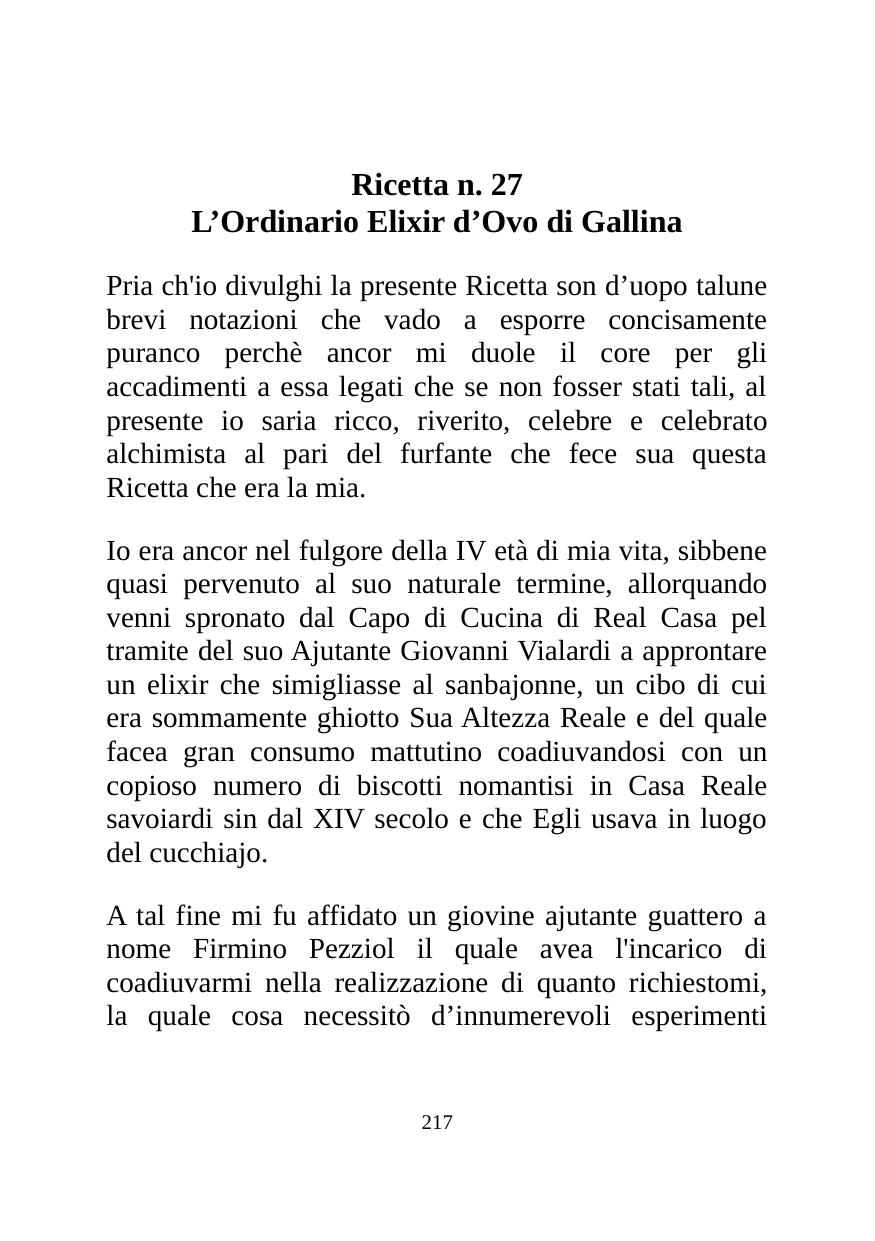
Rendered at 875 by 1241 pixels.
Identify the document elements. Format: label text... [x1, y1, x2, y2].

text Pria ch'io divulghi la presente Ricetta son d’uopo talune brevi notazioni che vado a esporre concisamente puranco perchè ancor mi duole il core per gli accadimenti a essa legati che se non fosser stati tali, al presente io saria ricco, riverito, celebre e celebrato alchimista al pari del furfante che fece sua questa Ricetta che era la mia. [106, 268, 768, 503]
subtitle Ricetta n. 27 L’Ordinario Elixir d’Ovo di Gallina [106, 165, 768, 239]
text Io era ancor nel fulgore della IV età di mia vita, sibbene quasi pervenuto al suo naturale termine, allorquando venni spronato dal Capo di Cucina di Real Casa pel tramite del suo Ajutante Giovanni Vialardi a approntare un elixir che simigliasse al sanbajonne, un cibo di cui era sommamente ghiotto Sua Altezza Reale e del quale facea gran consumo mattutino coadiuvandosi con un copioso numero di biscotti nomantisi in Casa Reale savoiardi sin dal XIV secolo e che Egli usava in luogo del cucchiajo. [106, 533, 768, 868]
text A tal fine mi fu affidato un giovine ajutante guattero a nome Firmino Pezziol il quale avea l'incarico di coadiuvarmi nella realizzazione di quanto richiestomi, la quale cosa necessitò d’innumerevoli esperimenti [106, 898, 768, 1032]
